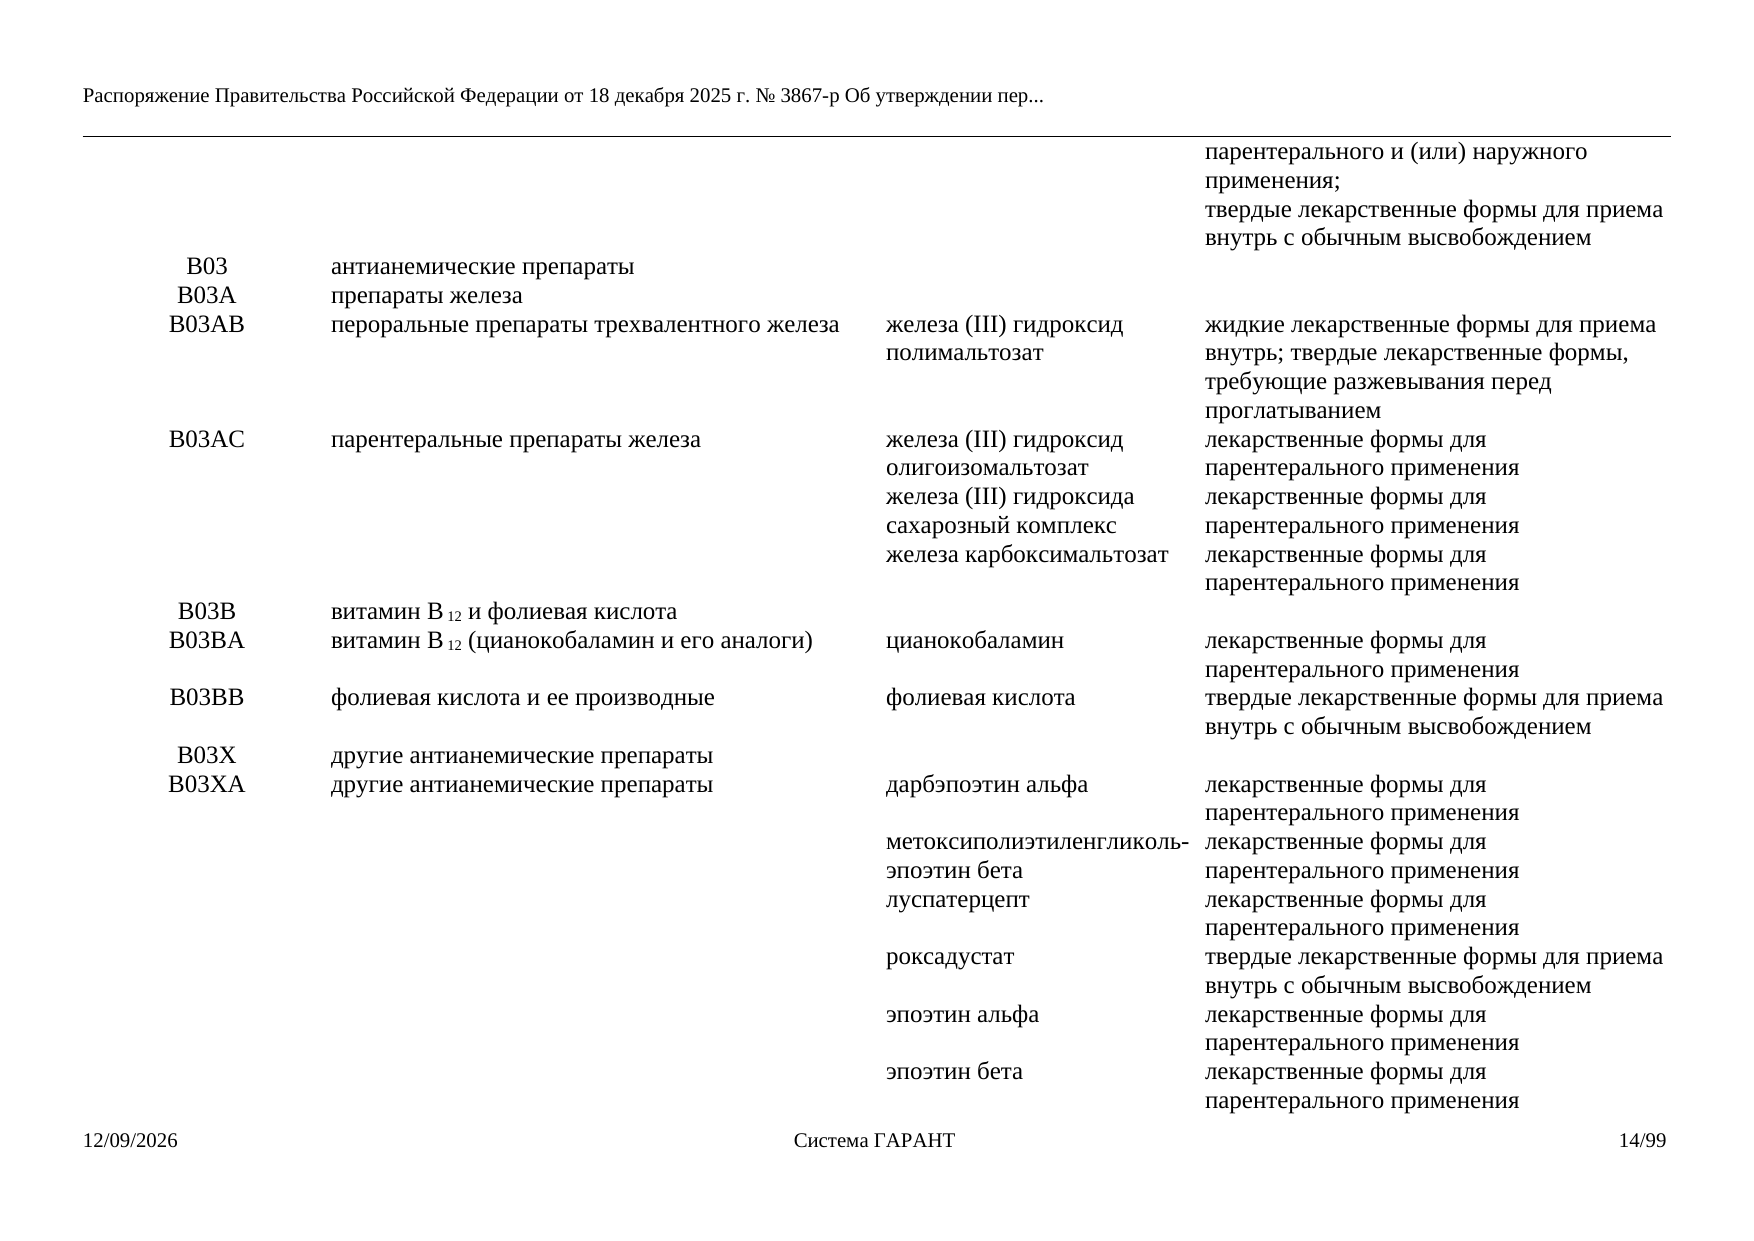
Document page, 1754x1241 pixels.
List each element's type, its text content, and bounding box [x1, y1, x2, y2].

table_cell лекарственные формы для парентерального применения [1205, 539, 1671, 596]
table_cell лекарственные формы для парентерального применения [1205, 424, 1671, 481]
table_cell [83, 539, 331, 596]
table_cell эпоэтин альфа [886, 999, 1205, 1056]
table_cell [331, 481, 886, 539]
table_cell B03AC [83, 424, 331, 481]
table_cell [331, 826, 886, 884]
table_cell B03 [83, 251, 331, 280]
table_cell пероральные препараты трехвалентного железа [331, 309, 886, 424]
table_cell лекарственные формы для парентерального применения [1205, 826, 1671, 884]
table_cell [886, 137, 1205, 251]
table_cell [886, 740, 1205, 769]
table_cell B03A [83, 280, 331, 309]
table_cell [1205, 280, 1671, 309]
table_cell лекарственные формы для парентерального применения [1205, 1056, 1671, 1114]
table_cell [83, 999, 331, 1056]
table_cell [83, 481, 331, 539]
table_cell B03X [83, 740, 331, 769]
table_cell железа (III) гидроксид полимальтозат [886, 309, 1205, 424]
table_cell [331, 941, 886, 999]
table_cell [83, 884, 331, 941]
table_cell фолиевая кислота и ее производные [331, 683, 886, 740]
table_cell B03AB [83, 309, 331, 424]
table_cell [331, 999, 886, 1056]
table_cell [886, 596, 1205, 625]
table_cell парентеральные препараты железа [331, 424, 886, 481]
table_cell лекарственные формы для парентерального применения [1205, 884, 1671, 941]
table_cell железа карбоксимальтозат [886, 539, 1205, 596]
table_cell железа (III) гидроксид олигоизомальтозат [886, 424, 1205, 481]
table_cell [331, 1056, 886, 1114]
table_cell жидкие лекарственные формы для приема внутрь; твердые лекарственные формы, требующие разжевывания перед проглатыванием [1205, 309, 1671, 424]
table_cell витамин B 12 (цианокобаламин и его аналоги) [331, 625, 886, 682]
table_cell [886, 280, 1205, 309]
table_cell [83, 137, 331, 251]
table_cell [1205, 740, 1671, 769]
table_cell другие антианемические препараты [331, 769, 886, 826]
table_cell [83, 1056, 331, 1114]
table_cell цианокобаламин [886, 625, 1205, 682]
table_cell B03XA [83, 769, 331, 826]
table_cell антианемические препараты [331, 251, 886, 280]
table_cell твердые лекарственные формы для приема внутрь с обычным высвобождением [1205, 941, 1671, 999]
table_cell [1205, 596, 1671, 625]
table_cell витамин B 12 и фолиевая кислота [331, 596, 886, 625]
table_cell [1205, 251, 1671, 280]
table_cell парентерального и (или) наружного применения; твердые лекарственные формы для приема внутрь с обычным высвобождением [1205, 137, 1671, 251]
table_cell B03B [83, 596, 331, 625]
table_cell [83, 941, 331, 999]
table_cell [331, 884, 886, 941]
table_cell [83, 826, 331, 884]
table_cell [331, 137, 886, 251]
table_cell дарбэпоэтин альфа [886, 769, 1205, 826]
table_cell лекарственные формы для парентерального применения [1205, 999, 1671, 1056]
table_cell другие антианемические препараты [331, 740, 886, 769]
table_cell B03BA [83, 625, 331, 682]
table_cell лекарственные формы для парентерального применения [1205, 769, 1671, 826]
table_cell твердые лекарственные формы для приема внутрь с обычным высвобождением [1205, 683, 1671, 740]
table_cell препараты железа [331, 280, 886, 309]
table_cell роксадустат [886, 941, 1205, 999]
table_cell луспатерцепт [886, 884, 1205, 941]
table_cell эпоэтин бета [886, 1056, 1205, 1114]
table_cell метоксиполиэтиленгликоль-эпоэтин бета [886, 826, 1205, 884]
table_cell железа (III) гидроксида сахарозный комплекс [886, 481, 1205, 539]
table_cell B03BB [83, 683, 331, 740]
table_cell [886, 251, 1205, 280]
table_cell фолиевая кислота [886, 683, 1205, 740]
table_cell лекарственные формы для парентерального применения [1205, 625, 1671, 682]
table_cell [331, 539, 886, 596]
table_cell лекарственные формы для парентерального применения [1205, 481, 1671, 539]
